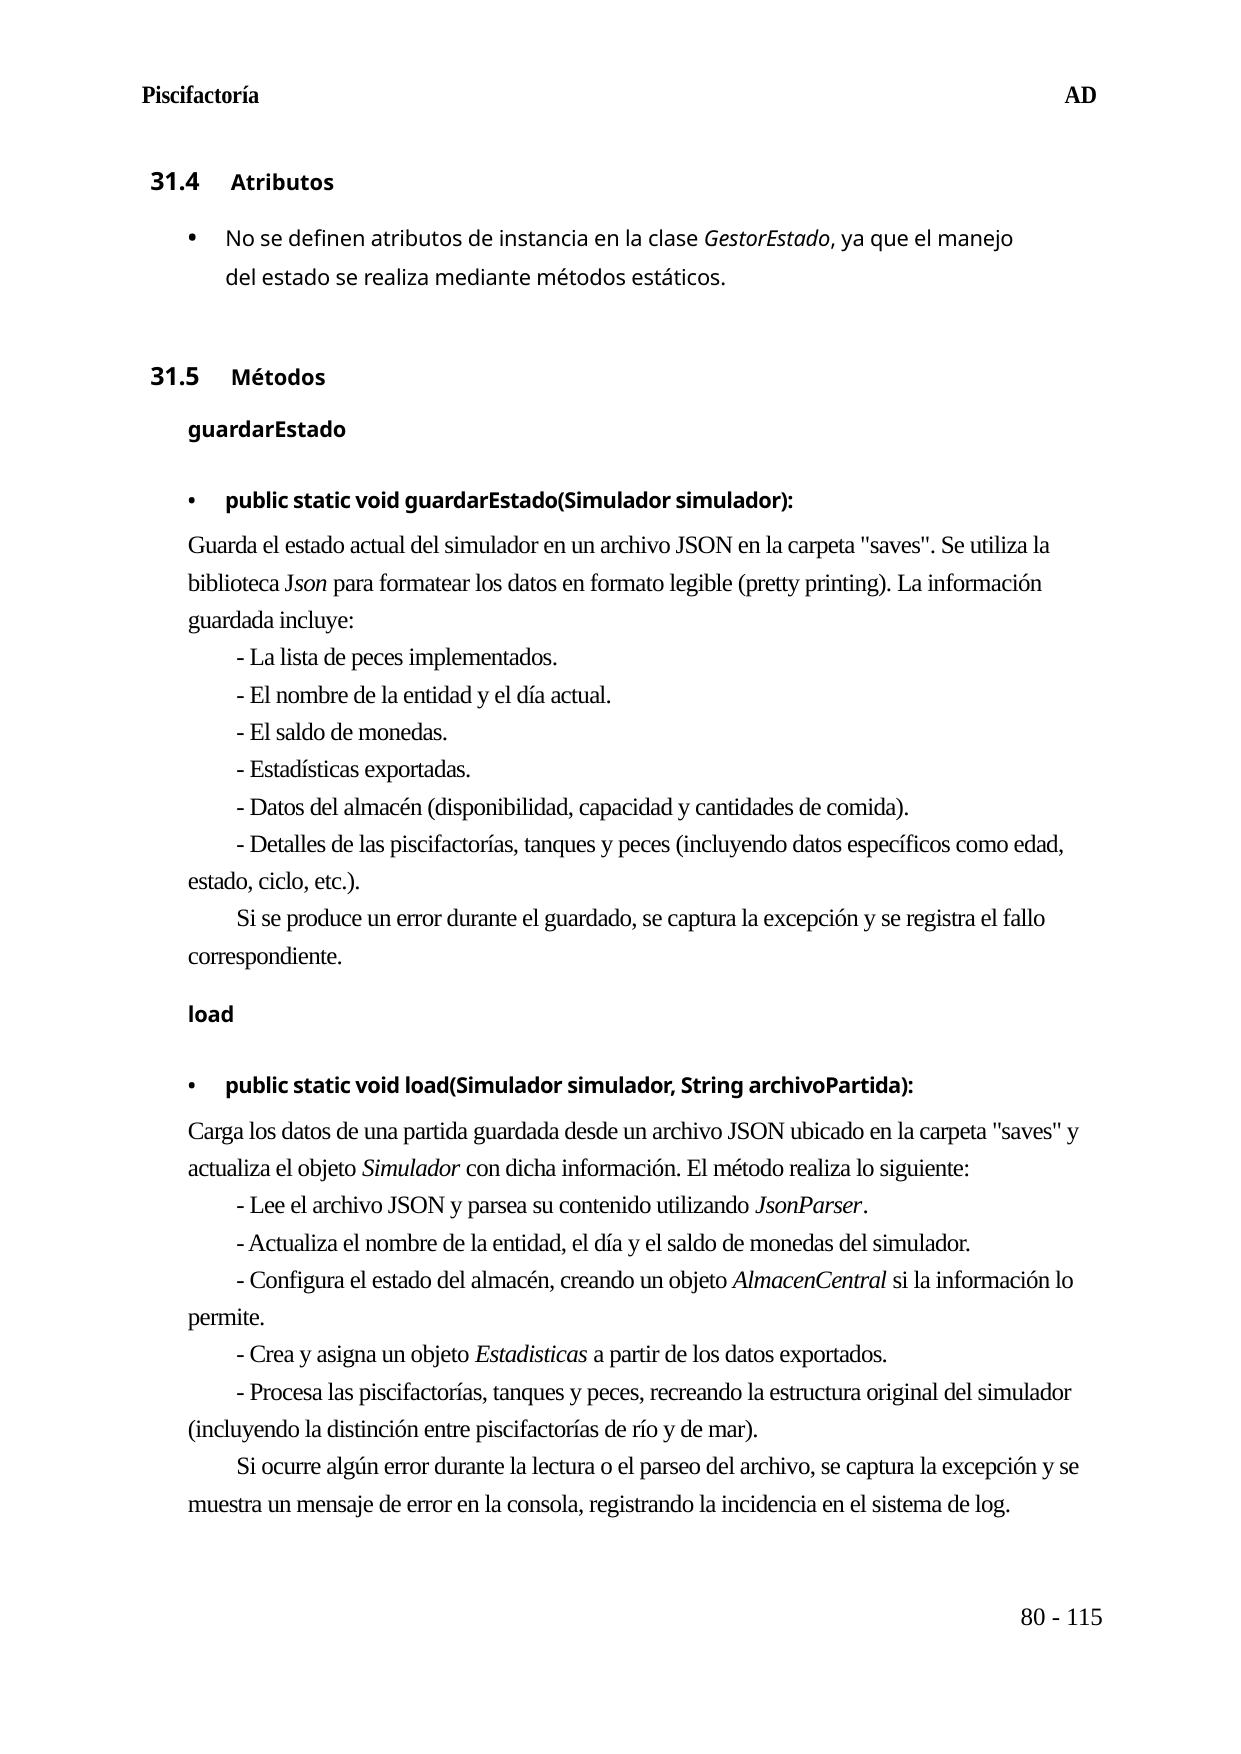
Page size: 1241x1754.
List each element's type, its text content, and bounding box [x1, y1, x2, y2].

subtitle Métodos [150, 359, 1103, 393]
subtitle load [188, 999, 1103, 1029]
list No se definen atributos de instancia en la clase GestorEstado, ya que el manejo del estado se realiza mediante métodos estáticos. [188, 219, 1032, 292]
list public static void guardarEstado(Simulador simulador): [188, 484, 1103, 514]
text Carga los datos de una partida guardada desde un archivo JSON ubicado en la carpeta "saves" y actualiza el objeto Simulador con dicha información. El método realiza lo siguiente: - Lee el archivo JSON y parsea su contenido utilizando JsonParser. - Actualiza el nombre de la entidad, el día y el saldo de monedas del simulador. - Configura el estado del almacén, creando un objeto AlmacenCentral si la información lo permite. - Crea y asigna un objeto Estadisticas a partir de los datos exportados. - Procesa las piscifactorías, tanques y peces, recreando la estructura original del simulador (incluyendo la distinción entre piscifactorías de río y de mar). Si ocurre algún error durante la lectura o el parseo del archivo, se captura la excepción y se muestra un mensaje de error en la consola, registrando la incidencia en el sistema de log. [188, 1116, 1086, 1517]
text Guarda el estado actual del simulador en un archivo JSON en la carpeta "saves". Se utiliza la biblioteca Json para formatear los datos en formato legible (pretty printing). La información guardada incluye: - La lista de peces implementados. - El nombre de la entidad y el día actual. - El saldo de monedas. - Estadísticas exportadas. - Datos del almacén (disponibilidad, capacidad y cantidades de comida). - Detalles de las piscifactorías, tanques y peces (incluyendo datos específicos como edad, estado, ciclo, etc.). Si se produce un error durante el guardado, se captura la excepción y se registra el fallo correspondiente. [188, 531, 1086, 969]
list public static void load(Simulador simulador, String archivoPartida): [188, 1070, 1103, 1099]
subtitle guardarEstado [188, 414, 1103, 444]
subtitle Atributos [150, 164, 1103, 198]
